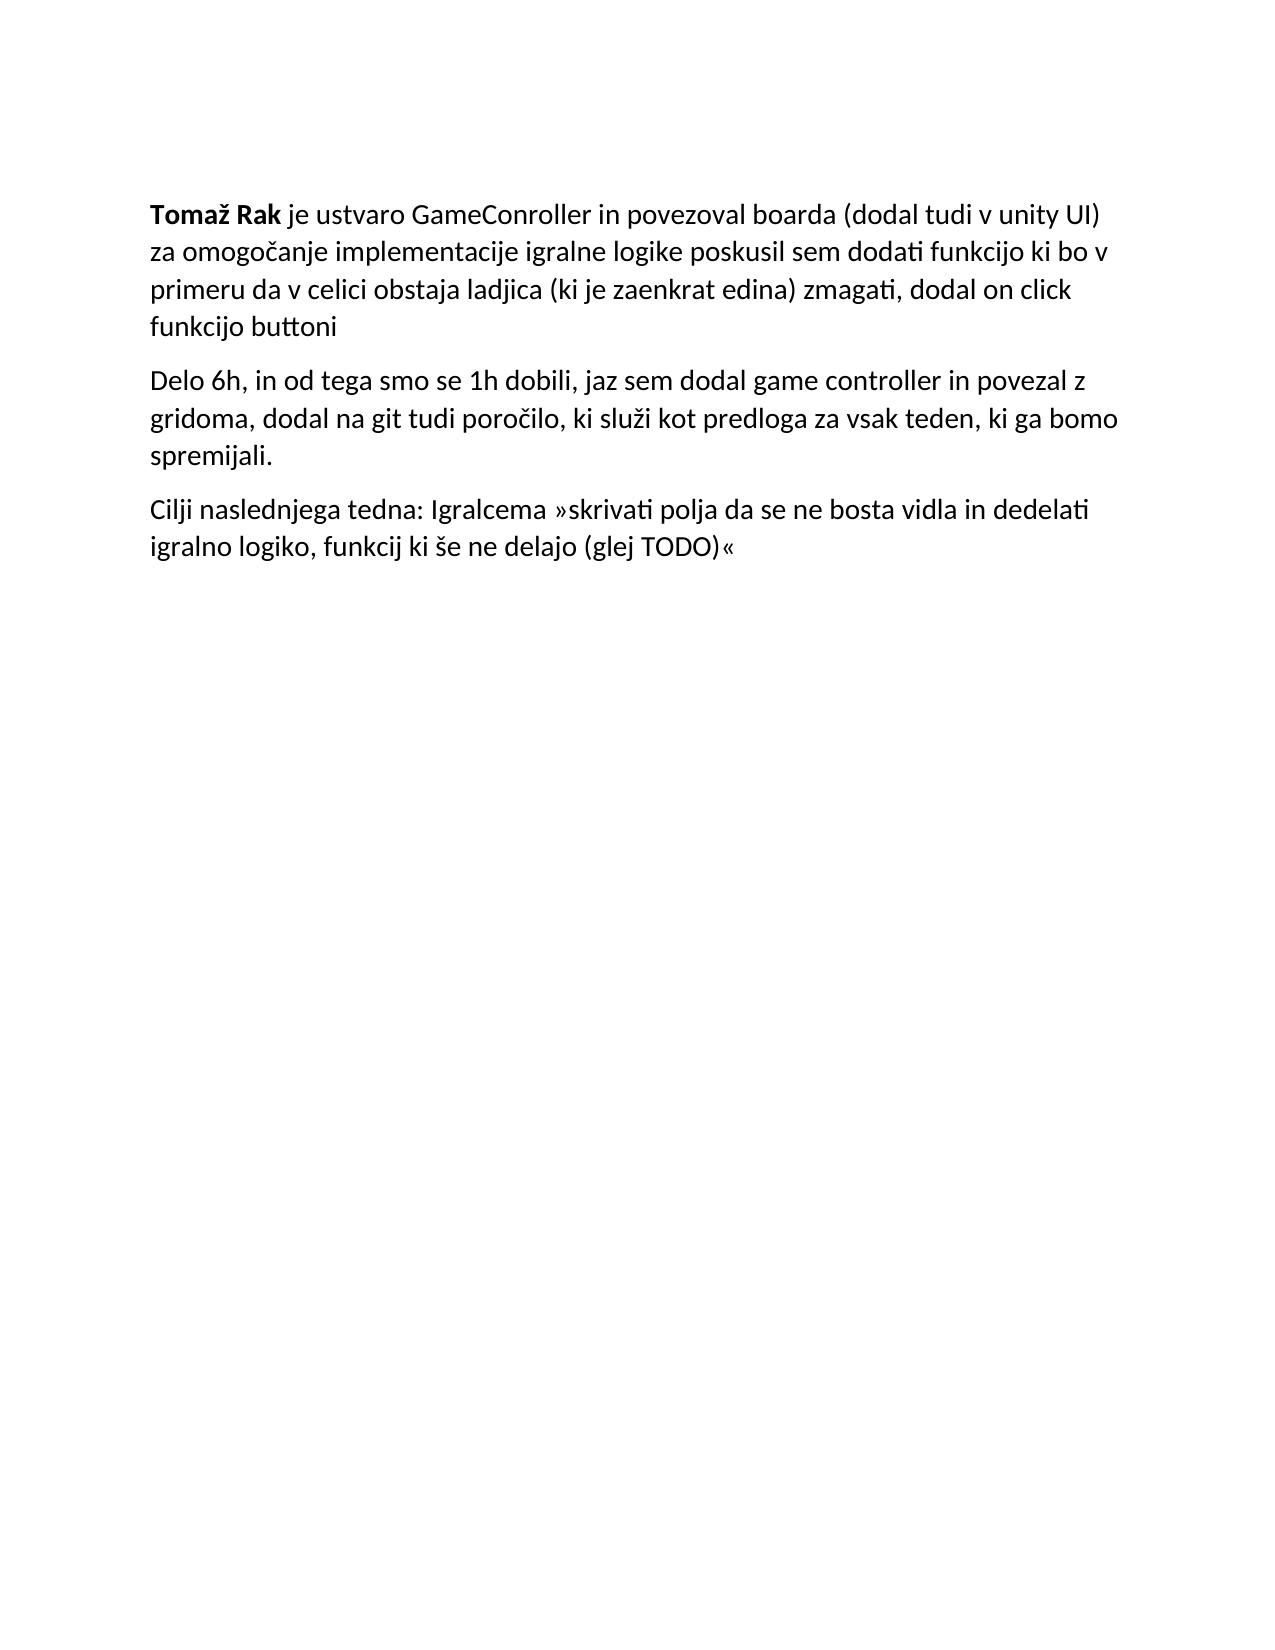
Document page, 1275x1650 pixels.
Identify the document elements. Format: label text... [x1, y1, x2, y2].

text Tomaž Rak je ustvaro GameConroller in povezoval boarda (dodal tudi v unity UI) za omogočanje implementacije igralne logike poskusil sem dodati funkcijo ki bo v primeru da v celici obstaja ladjica (ki je zaenkrat edina) zmagati, dodal on click funkcijo buttoni [150, 196, 1125, 344]
text Delo 6h, in od tega smo se 1h dobili, jaz sem dodal game controller in povezal z gridoma, dodal na git tudi poročilo, ki služi kot predloga za vsak teden, ki ga bomo spremijali. [150, 362, 1125, 473]
text Cilji naslednjega tedna: Igralcema »skrivati polja da se ne bosta vidla in dedelati igralno logiko, funkcij ki še ne delajo (glej TODO)« [150, 491, 1125, 564]
